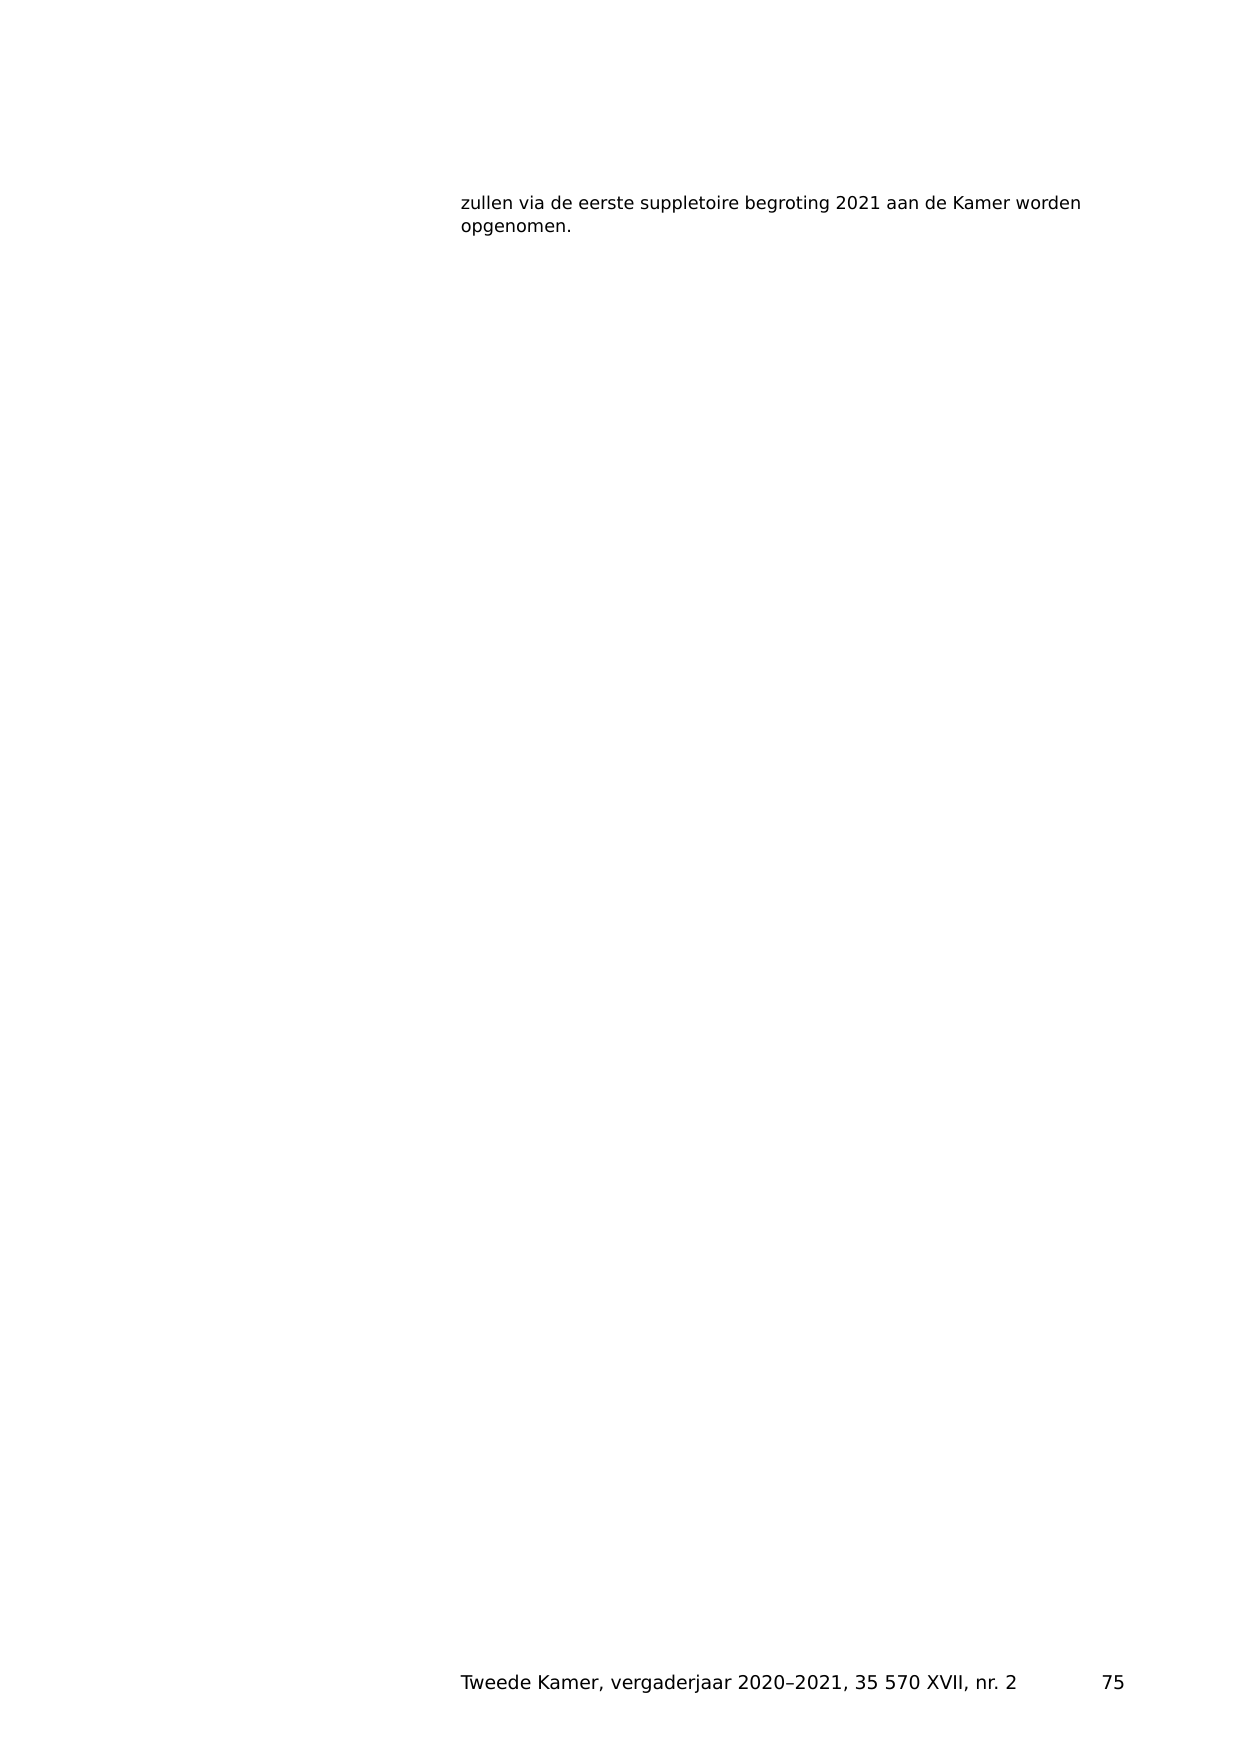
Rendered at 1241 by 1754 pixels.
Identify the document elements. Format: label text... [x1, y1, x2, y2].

text zullen via de eerste suppletoire begroting 2021 aan de Kamer worden opgenomen. [461, 191, 1125, 237]
